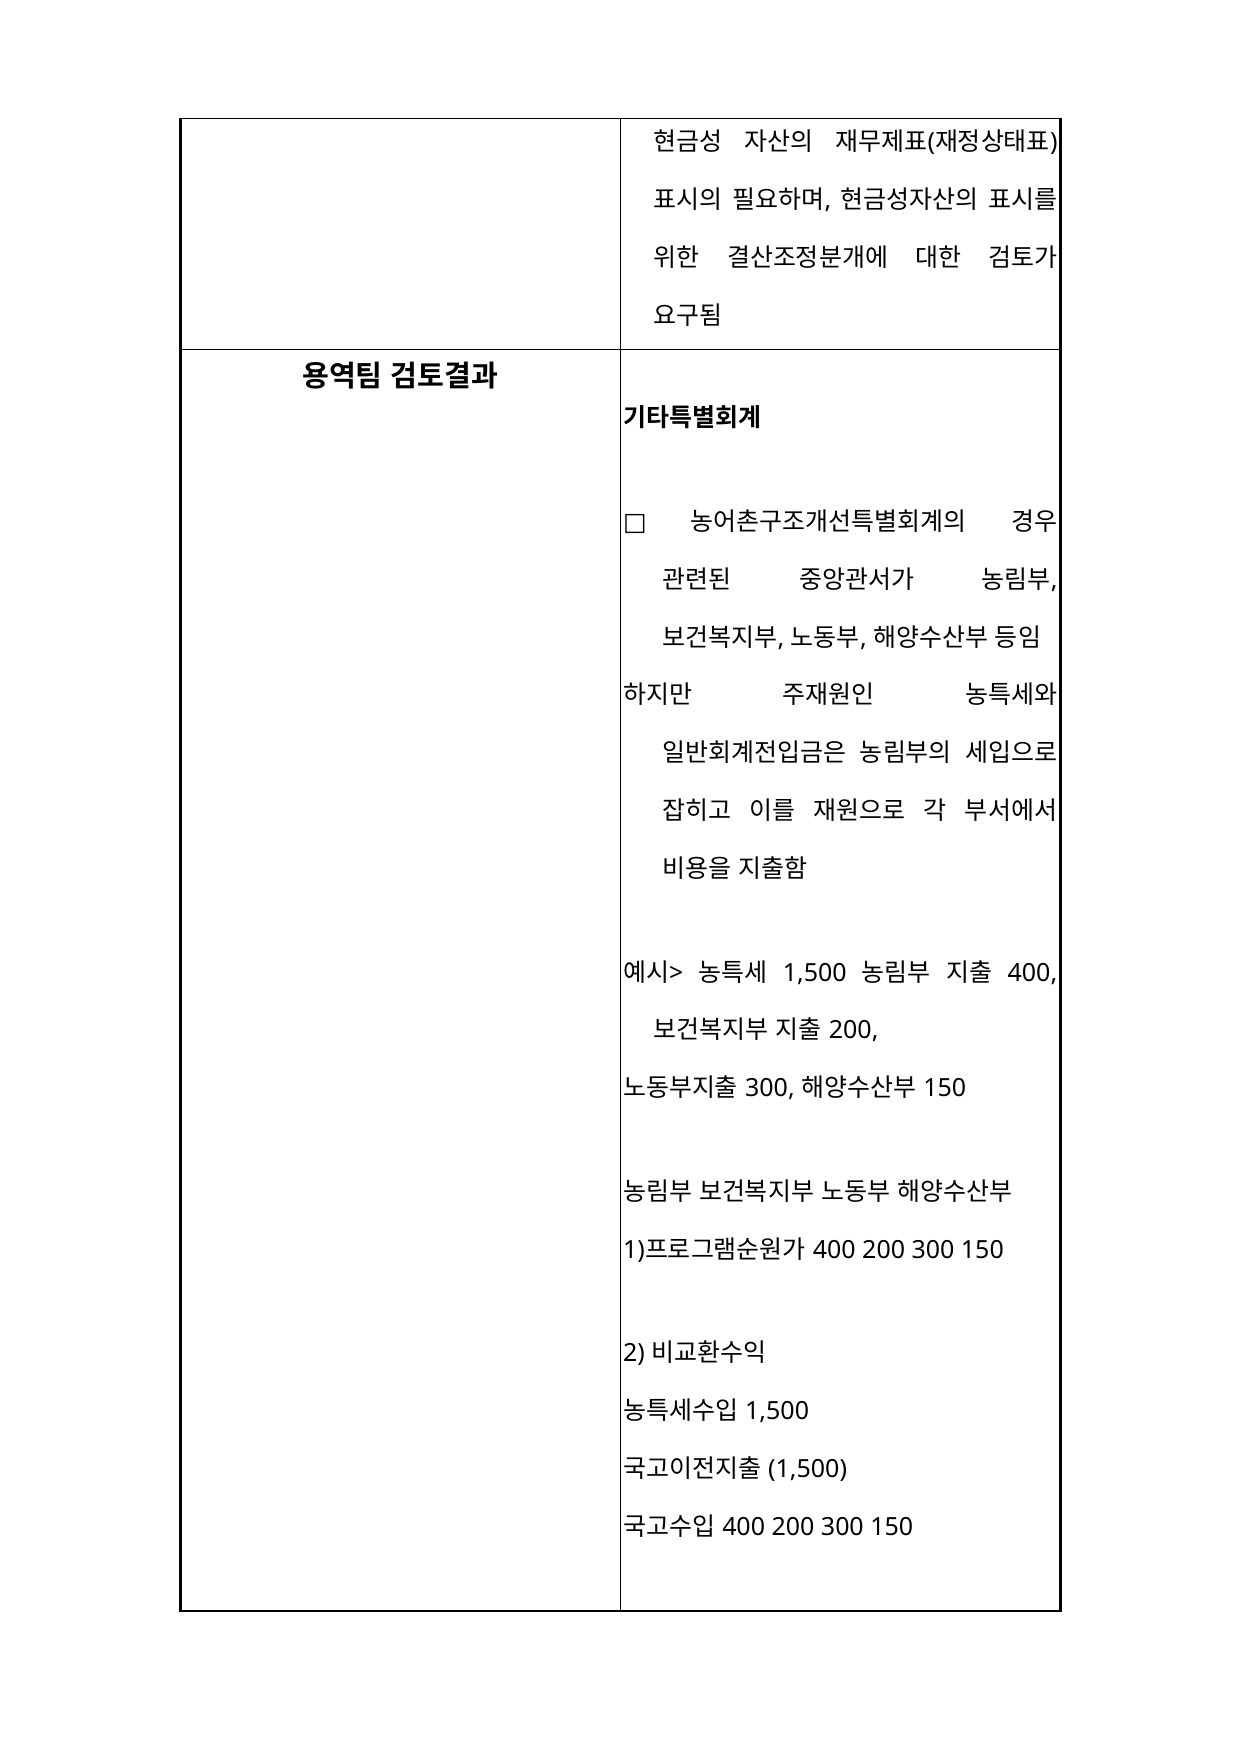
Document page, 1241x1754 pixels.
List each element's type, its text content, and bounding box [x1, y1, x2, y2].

table_cell 현금성 자산의 재무제표(재정상태표)표시의 필요하며, 현금성자산의 표시를 위한 결산조정분개에 대한 검토가 요구됨 [621, 119, 1059, 349]
table_cell 기타특별회계 □ 농어촌구조개선특별회계의 경우 관련된 중앙관서가 농림부, 보건복지부, 노동부, 해양수산부 등임 하지만 주재원인 농특세와 일반회계전입금은 농림부의 세입으로 잡히고 이를 재원으로 각 부서에서 비용을 지출함 예시> 농특세 1,500 농림부 지출 400, 보건복지부 지출 200, 노동부지출 300, 해양수산부 150 농림부 보건복지부 노동부 해양수산부 1)프로그램순원가 400 200 300 150 2) 비교환수익 농특세수입 1,500 국고이전지출 (1,500) 국고수입 400 200 300 150 [621, 350, 1059, 1610]
table_cell 용역팀 검토결과 [182, 350, 620, 1610]
table_cell [182, 119, 620, 349]
